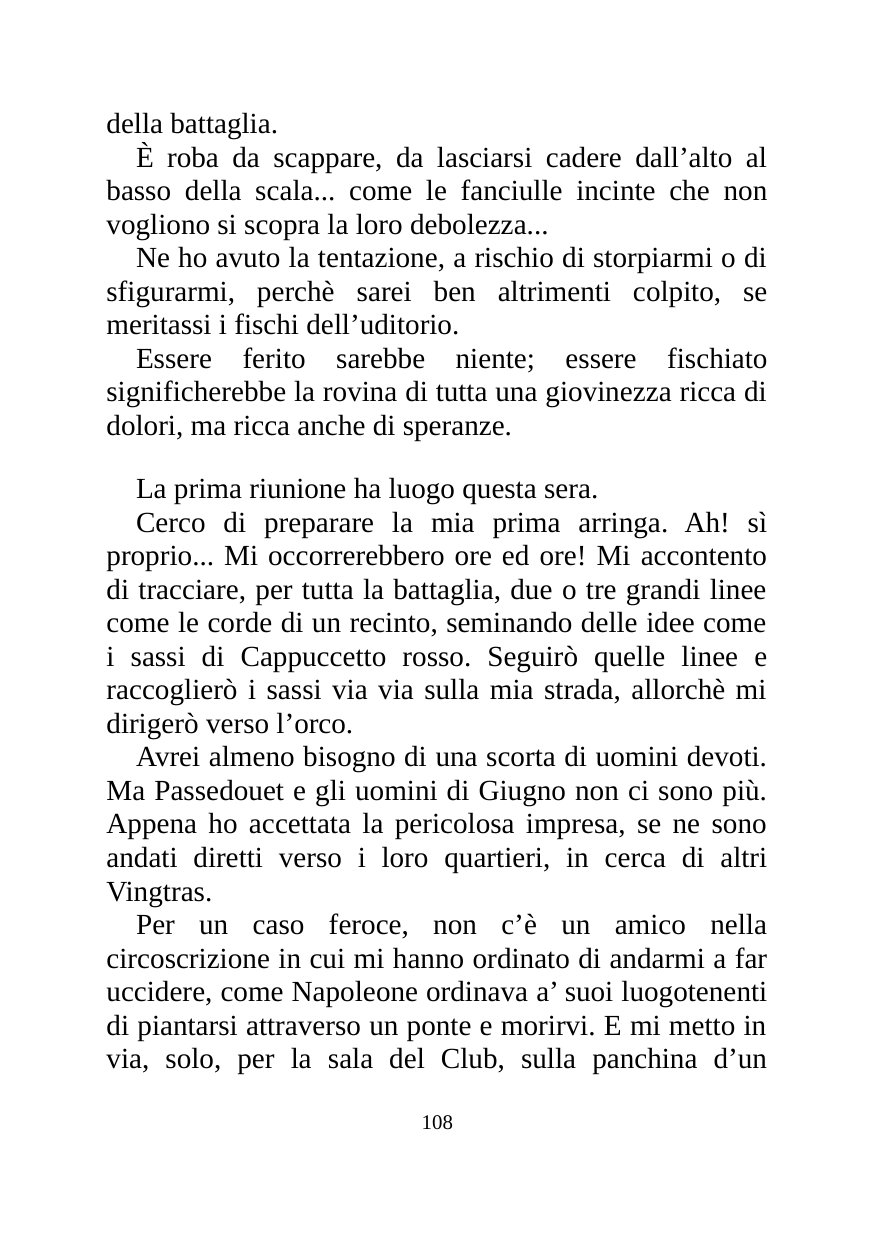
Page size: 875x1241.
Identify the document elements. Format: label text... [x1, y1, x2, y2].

text della battaglia. [106, 106, 768, 140]
text Avrei almeno bisogno di una scorta di uomini devoti. Ma Passedouet e gli uomini di Giugno non ci sono più. Appena ho accettata la pericolosa impresa, se ne sono andati diretti verso i loro quartieri, in cerca di altri Vingtras. [106, 739, 768, 907]
text Per un caso feroce, non c’è un amico nella circoscrizione in cui mi hanno ordinato di andarmi a far uccidere, come Napoleone ordinava a’ suoi luogotenenti di piantarsi attraverso un ponte e morirvi. E mi metto in via, solo, per la sala del Club, sulla panchina d’un [106, 907, 768, 1075]
text Ne ho avuto la tentazione, a rischio di storpiarmi o di sfigurarmi, perchè sarei ben altrimenti colpito, se meritassi i fischi dell’uditorio. [106, 240, 768, 341]
text È roba da scappare, da lasciarsi cadere dall’alto al basso della scala... come le fanciulle incinte che non vogliono si scopra la loro debolezza... [106, 140, 768, 240]
text Cerco di preparare la mia prima arringa. Ah! sì proprio... Mi occorrerebbero ore ed ore! Mi accontento di tracciare, per tutta la battaglia, due o tre grandi linee come le corde di un recinto, seminando delle idee come i sassi di Cappuccetto rosso. Seguirò quelle linee e raccoglierò i sassi via via sulla mia strada, allorchè mi dirigerò verso l’orco. [106, 505, 768, 739]
text Essere ferito sarebbe niente; essere fischiato significherebbe la rovina di tutta una giovinezza ricca di dolori, ma ricca anche di speranze. [106, 341, 768, 442]
text La prima riunione ha luogo questa sera. [106, 471, 768, 505]
